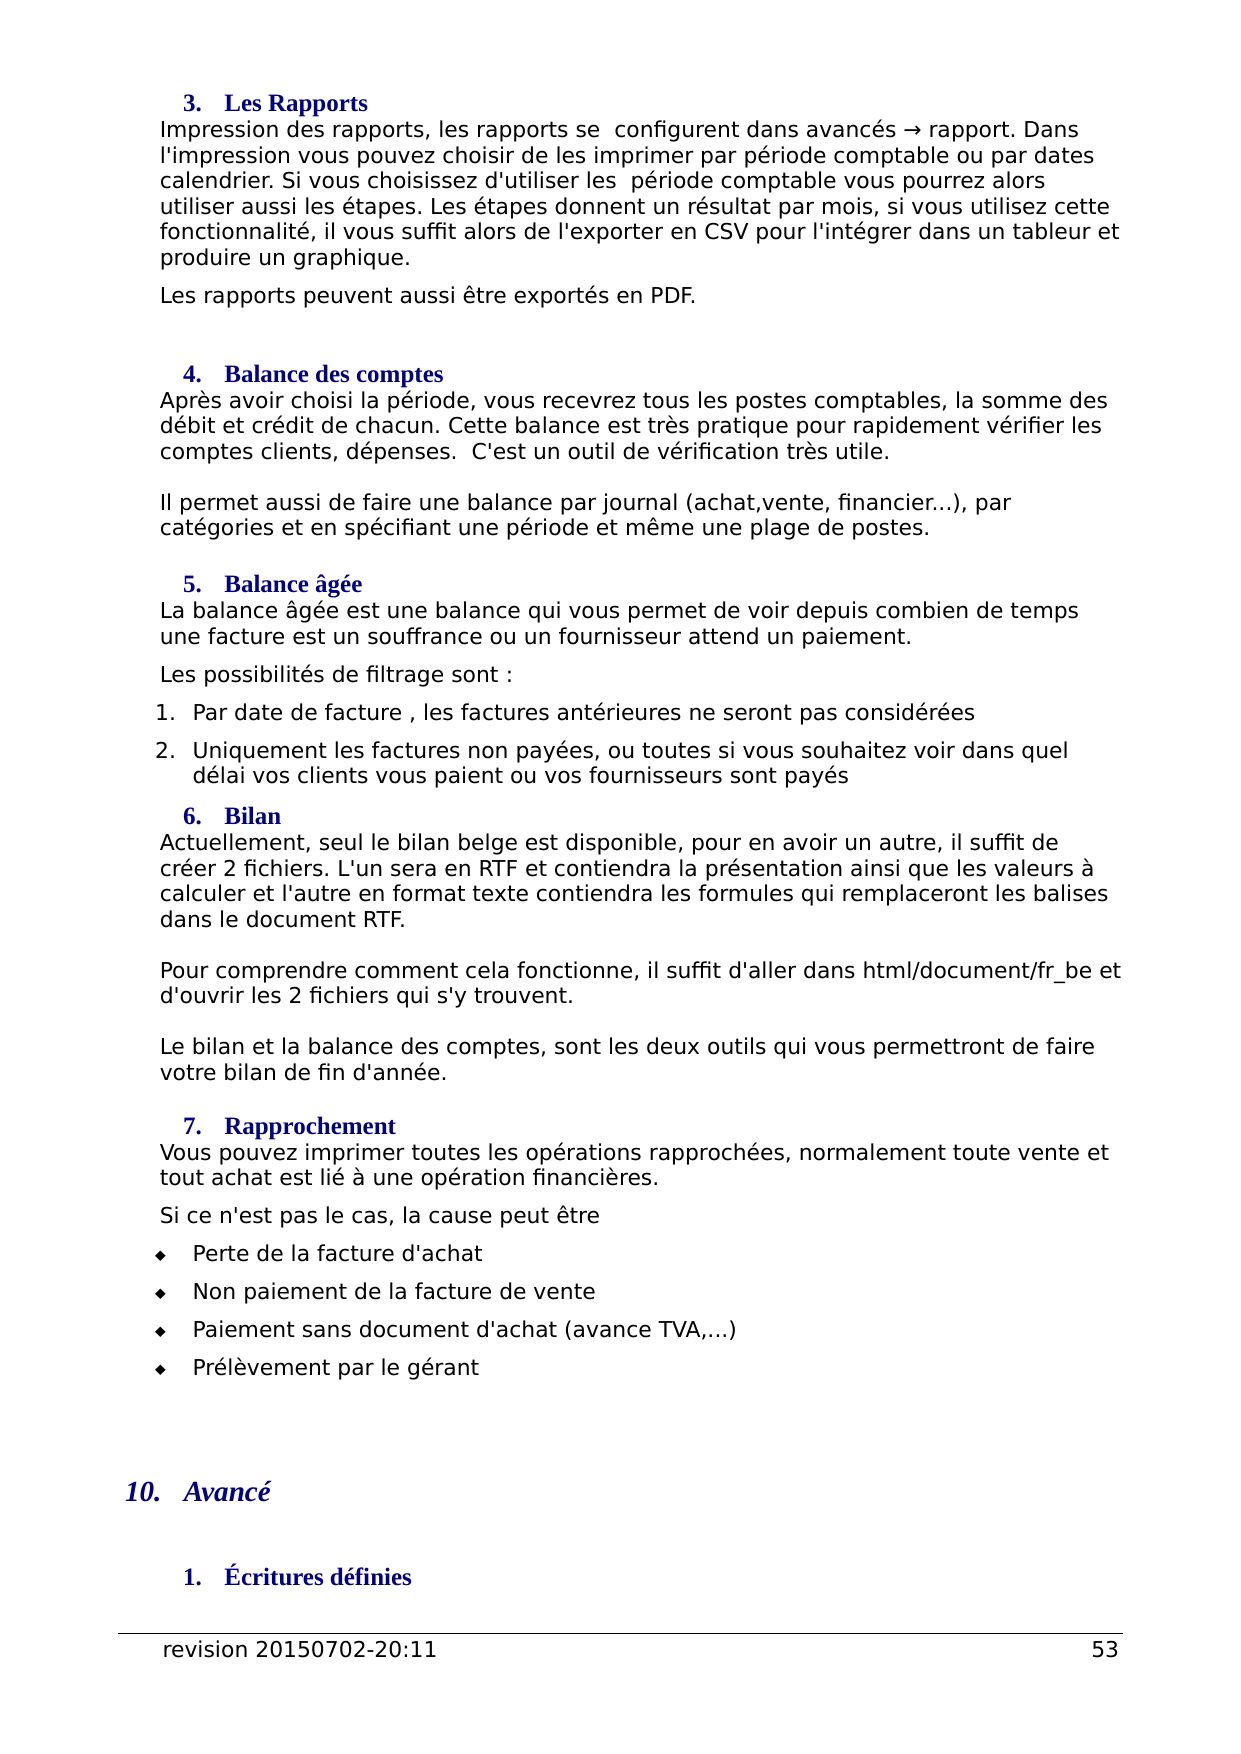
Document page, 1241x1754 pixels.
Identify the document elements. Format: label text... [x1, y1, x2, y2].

subtitle Les Rapports [177, 88, 1123, 117]
text Le bilan et la balance des comptes, sont les deux outils qui vous permettront de faire votre bilan de fin d'année. [159, 1034, 1123, 1085]
list Paiement sans document d'achat (avance TVA,...) [155, 1317, 1123, 1343]
text Les possibilités de filtrage sont : [159, 662, 1123, 687]
text Vous pouvez imprimer toutes les opérations rapprochées, normalement toute vente et tout achat est lié à une opération financières. [159, 1140, 1123, 1191]
text Actuellement, seul le bilan belge est disponible, pour en avoir un autre, il suffit de créer 2 fichiers. L'un sera en RTF et contiendra la présentation ainsi que les valeurs à calculer et l'autre en format texte contiendra les formules qui remplaceront les balises dans le document RTF. [159, 830, 1123, 932]
subtitle Balance des comptes [177, 359, 1123, 388]
list Prélèvement par le gérant [155, 1355, 1123, 1381]
text Pour comprendre comment cela fonctionne, il suffit d'aller dans html/document/fr_be et d'ouvrir les 2 fichiers qui s'y trouvent. [159, 958, 1123, 1009]
text La balance âgée est une balance qui vous permet de voir depuis combien de temps une facture est un souffrance ou un fournisseur attend un paiement. [159, 598, 1123, 649]
text Après avoir choisi la période, vous recevrez tous les postes comptables, la somme des débit et crédit de chacun. Cette balance est très pratique pour rapidement vérifier les comptes clients, dépenses. C'est un outil de vérification très utile. [159, 388, 1123, 464]
subtitle Balance âgée [177, 569, 1123, 598]
subtitle Bilan [177, 801, 1123, 830]
list Uniquement les factures non payées, ou toutes si vous souhaitez voir dans quel délai vos clients vous paient ou vos fournisseurs sont payés [155, 738, 1123, 789]
subtitle Rapprochement [177, 1111, 1123, 1140]
list Non paiement de la facture de vente [155, 1279, 1123, 1305]
text Il permet aussi de faire une balance par journal (achat,vente, financier...), par catégories et en spécifiant une période et même une plage de postes. [159, 490, 1123, 541]
list Perte de la facture d'achat [155, 1241, 1123, 1267]
text Les rapports peuvent aussi être exportés en PDF. [159, 283, 1123, 308]
text Impression des rapports, les rapports se configurent dans avancés → rapport. Dans l'impression vous pouvez choisir de les imprimer par période comptable ou par dates calendrier. Si vous choisissez d'utiliser les période comptable vous pourrez alors utiliser aussi les étapes. Les étapes donnent un résultat par mois, si vous utilisez cette fonctionnalité, il vous suffit alors de l'exporter en CSV pour l'intégrer dans un tableur et produire un graphique. [159, 117, 1123, 270]
list Par date de facture , les factures antérieures ne seront pas considérées [155, 700, 1123, 725]
subtitle Écritures définies [177, 1562, 1123, 1591]
text Si ce n'est pas le cas, la cause peut être [159, 1203, 1123, 1229]
subtitle Avancé [117, 1474, 1123, 1507]
